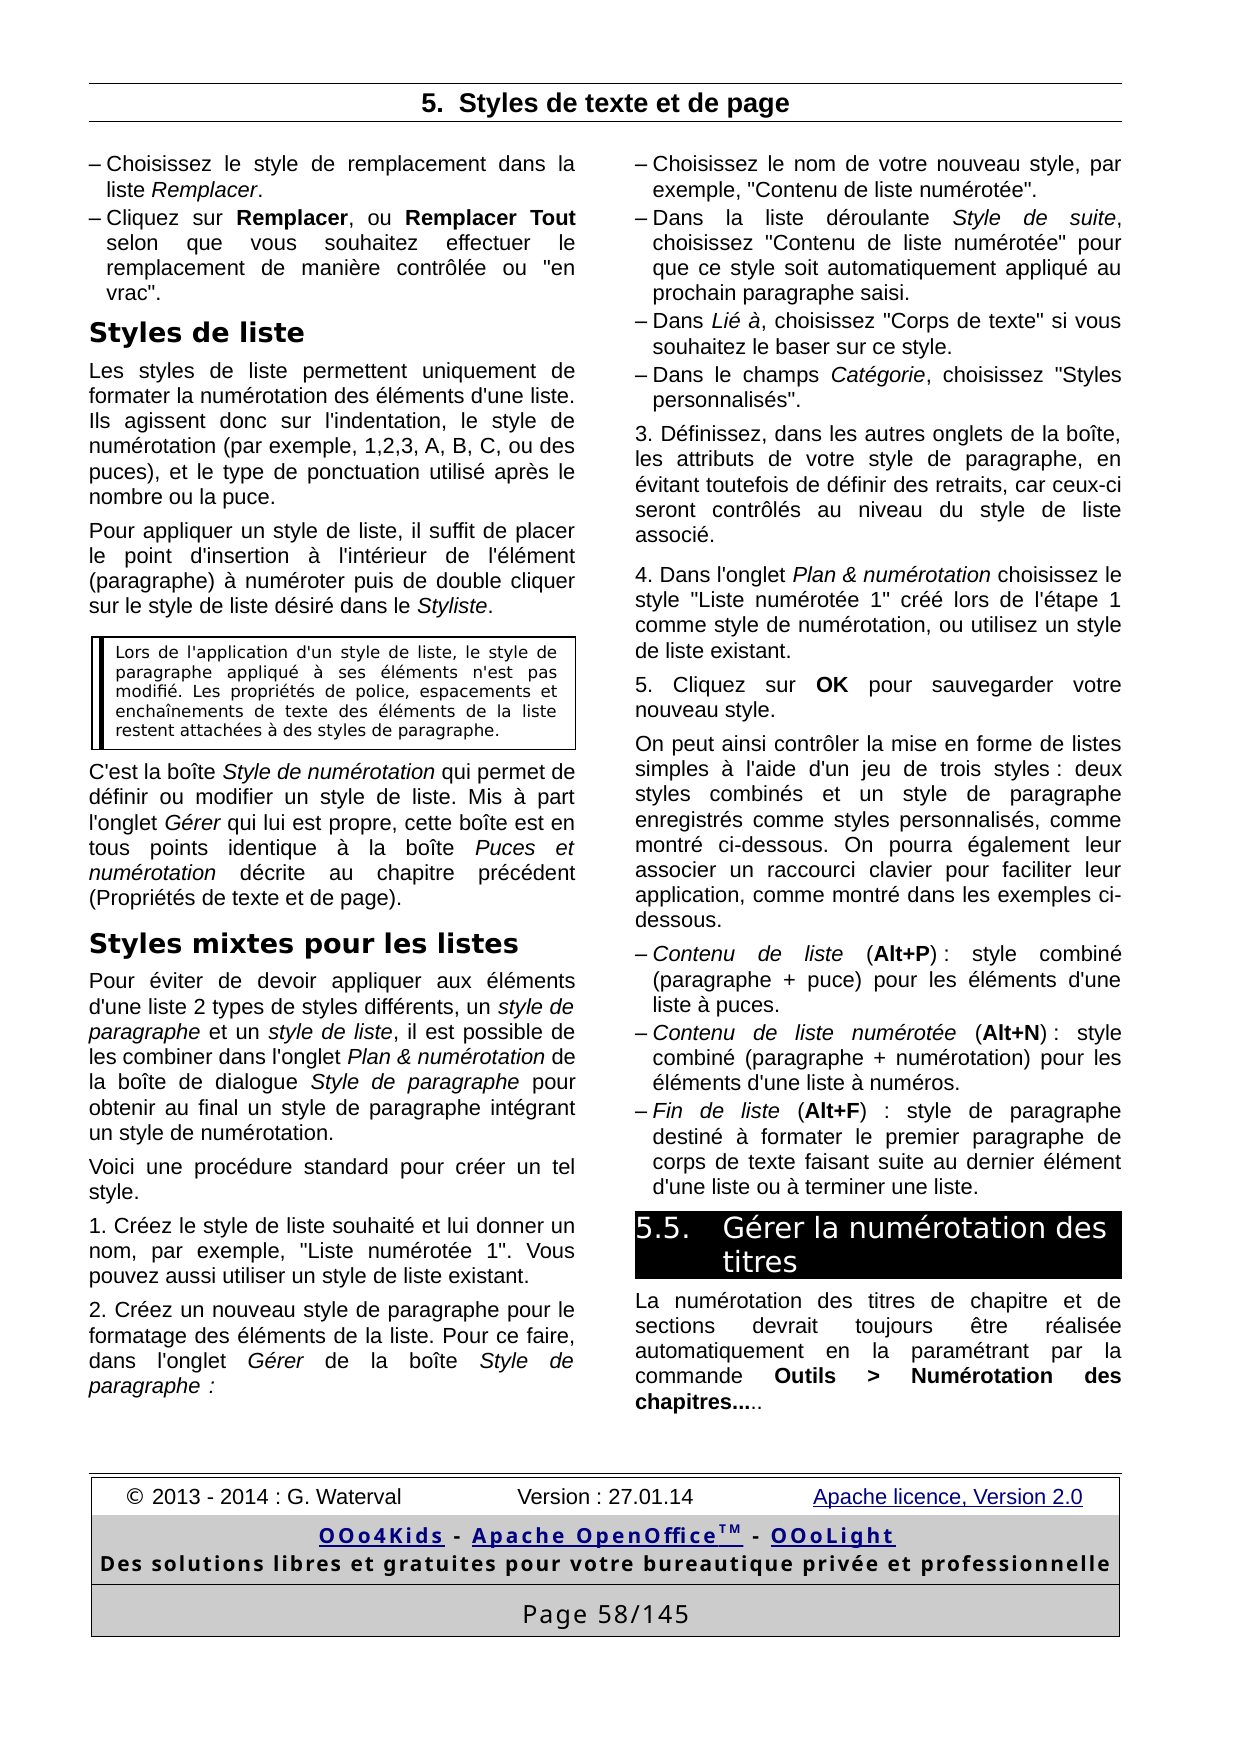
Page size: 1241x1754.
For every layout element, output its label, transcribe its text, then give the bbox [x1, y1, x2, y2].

list Fin de liste (Alt+F) : style de paragraphe destiné à formater le premier paragraphe de corps de texte faisant suite au dernier élément d'une liste ou à terminer une liste. [635, 1098, 1122, 1199]
subtitle Styles de liste [88, 317, 576, 349]
list Dans le champs Catégorie, choisissez "Styles personnalisés". [635, 362, 1122, 412]
list Contenu de liste (Alt+P) : style combiné (paragraphe + puce) pour les éléments d'une liste à puces. [635, 941, 1122, 1017]
text C'est la boîte Style de numérotation qui permet de définir ou modifier un style de liste. Mis à part l'onglet Gérer qui lui est propre, cette boîte est en tous points identique à la boîte Puces et numérotation décrite au chapitre précédent (Propriétés de texte et de page). [88, 759, 576, 910]
text 2. Créez un nouveau style de paragraphe pour le formatage des éléments de la liste. Pour ce faire, dans l'onglet Gérer de la boîte Style de paragraphe : [88, 1297, 576, 1398]
text On peut ainsi contrôler la mise en forme de listes simples à l'aide d'un jeu de trois styles : deux styles combinés et un style de paragraphe enregistrés comme styles personnalisés, comme montré ci-dessous. On pourra également leur associer un raccourci clavier pour faciliter leur application, comme montré dans les exemples ci-dessous. [635, 731, 1122, 932]
list Cliquez sur Remplacer, ou Remplacer Tout selon que vous souhaitez effectuer le remplacement de manière contrôlée ou "en vrac". [88, 205, 576, 306]
table_header Lors de l'application d'un style de liste, le style de paragraphe appliqué à ses éléments n'est pas modifié. Les propriétés de police, espacements et enchaînements de texte des éléments de la liste restent attachées à des styles de paragraphe. [104, 638, 575, 749]
list Dans la liste déroulante Style de suite, choisissez "Contenu de liste numérotée" pour que ce style soit automatiquement appliqué au prochain paragraphe saisi. [635, 205, 1122, 306]
text 1. Créez le style de liste souhaité et lui donner un nom, par exemple, "Liste numérotée 1". Vous pouvez aussi utiliser un style de liste existant. [88, 1213, 576, 1288]
list Choisissez le style de remplacement dans la liste Remplacer. [88, 151, 576, 202]
text Pour appliquer un style de liste, il suffit de placer le point d'insertion à l'intérieur de l'élément (paragraphe) à numéroter puis de double cliquer sur le style de liste désiré dans le Styliste. [88, 518, 576, 619]
text 5. Cliquez sur OK pour sauvegarder votre nouveau style. [635, 672, 1122, 722]
list Dans Lié à, choisissez "Corps de texte" si vous souhaitez le baser sur ce style. [635, 308, 1122, 359]
list 3. Définissez, dans les autres onglets de la boîte, les attributs de votre style de paragraphe, en évitant toutefois de définir des retraits, car ceux-ci seront contrôlés au niveau du style de liste associé. [635, 421, 1122, 547]
subtitle Styles mixtes pour les listes [88, 928, 576, 959]
text Pour éviter de devoir appliquer aux éléments d'une liste 2 types de styles différents, un style de paragraphe et un style de liste, il est possible de les combiner dans l'onglet Plan & numérotation de la boîte de dialogue Style de paragraphe pour obtenir au final un style de paragraphe intégrant un style de numérotation. [88, 968, 576, 1145]
list Contenu de liste numérotée (Alt+N) : style combiné (paragraphe + numérotation) pour les éléments d'une liste à numéros. [635, 1020, 1122, 1096]
text La numérotation des titres de chapitre et de sections devrait toujours être réalisée automatiquement en la paramétrant par la commande Outils > Numérotation des chapitres..... [635, 1288, 1122, 1414]
text Les styles de liste permettent uniquement de formater la numérotation des éléments d'une liste. Ils agissent donc sur l'indentation, le style de numérotation (par exemple, 1,2,3, A, B, C, ou des puces), et le type de ponctuation utilisé après le nombre ou la puce. [88, 358, 576, 509]
text Voici une procédure standard pour créer un tel style. [88, 1154, 576, 1204]
subtitle Gérer la numérotation des titres [635, 1211, 1122, 1279]
list 4. Dans l'onglet Plan & numérotation choisissez le style "Liste numérotée 1" créé lors de l'étape 1 comme style de numérotation, ou utilisez un style de liste existant. [635, 562, 1122, 663]
list Choisissez le nom de votre nouveau style, par exemple, "Contenu de liste numérotée". [635, 151, 1122, 202]
